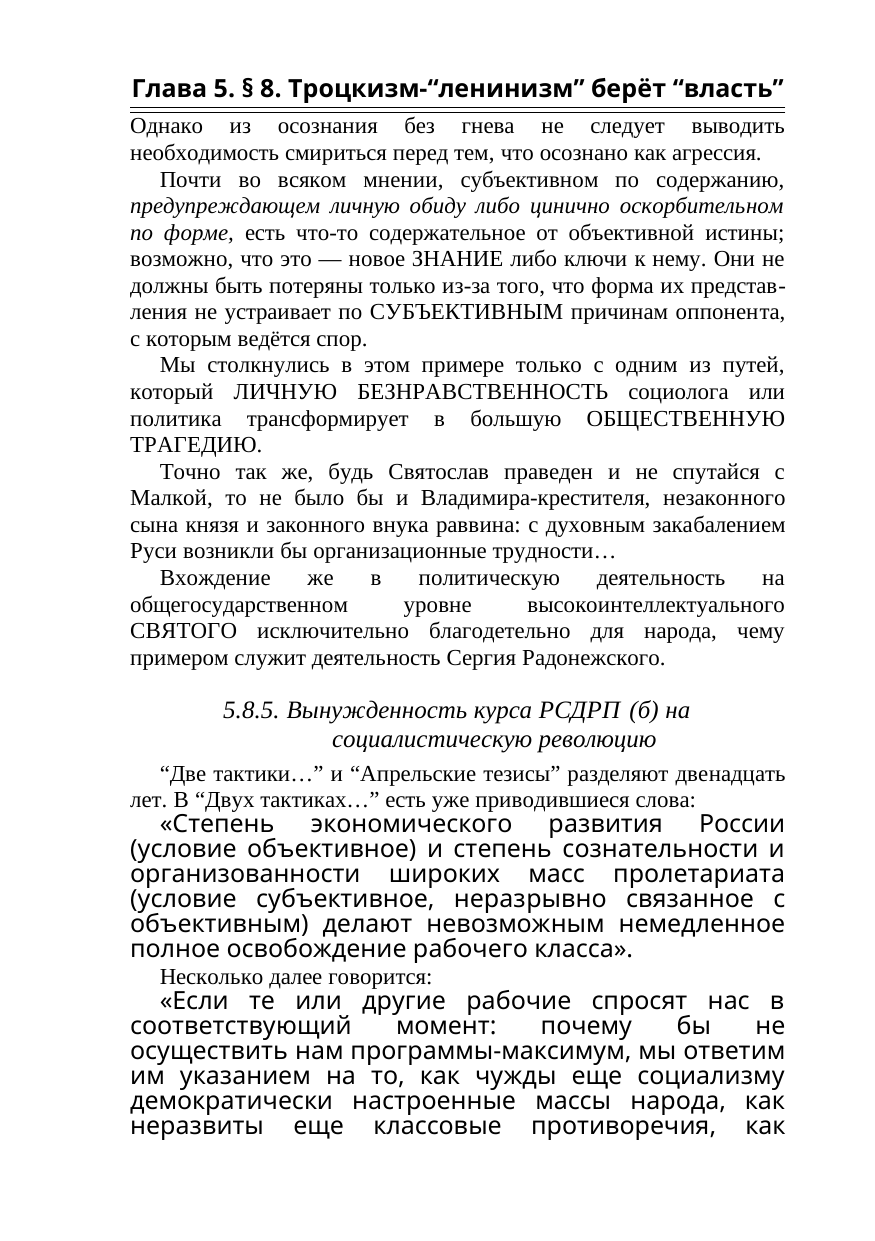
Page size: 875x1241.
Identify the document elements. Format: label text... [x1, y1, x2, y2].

text Точно так же, будь Святослав праведен и не спутайся с Малкой, то не было бы и Владимира-крестителя, незакон­ного сына князя и законного внука раввина: с духовным зака­балением Руси возникли бы организационные трудности… [130, 458, 785, 564]
subtitle 5.8.5. Вынужденность курса РСДРП (б) на социалистическую революцию [130, 695, 785, 753]
text Почти во всяком мнении, субъективном по содержанию, предупреждающем личную обиду либо цинично оскорбитель­ном по форме, есть что-то содержательное от объективной истины; возможно, что это — новое ЗНАНИЕ либо ключи к нему. Они не долж­ны быть потеряны только из-за того, что форма их представ­ления не устраивает по СУБЪЕКТИВНЫМ причинам оппонен­та, с которым ведётся спор. [130, 165, 785, 351]
text «Степень экономического развития России (условие объективное) и степень сознательности и организованности широких масс пролетариата (условие субъективное, нераз­рывно связанное с объективным) делают невозможным немедленное полное освобождение рабочего класса». [130, 813, 785, 963]
text Мы столкнулись в этом примере только с одним из путей, который ЛИЧНУЮ БЕЗНРАВСТВЕННОСТЬ социолога или политика трансформирует в большую ОБЩЕСТВЕННУЮ ТРАГЕДИЮ. [130, 351, 785, 458]
text Вхождение же в политическую деятельность на общегосударственном уровне высокоинтеллектуального СВЯТОГО исключительно благодетельно для народа, чему примером служит деятель­ность Сергия Радонежского. [130, 564, 785, 670]
text Однако из осознания без гнева не следует выводить необходимость смириться перед тем, что осознано как агрессия. [130, 113, 785, 165]
text «Если те или другие рабочие спросят нас в соответствую­щий момент: почему бы не осуществить нам программы-максимум, мы ответим им указанием на то, как чужды еще социализму демократически настроенные массы народа, как неразвиты еще классовые противоречия, как [130, 989, 785, 1139]
text “Две тактики…” и “Апрельские тезисы” разделяют две­надцать лет. В “Двух тактиках…” есть уже приводившиеся слова: [130, 759, 785, 813]
text Несколь­ко далее говорится: [130, 963, 785, 989]
